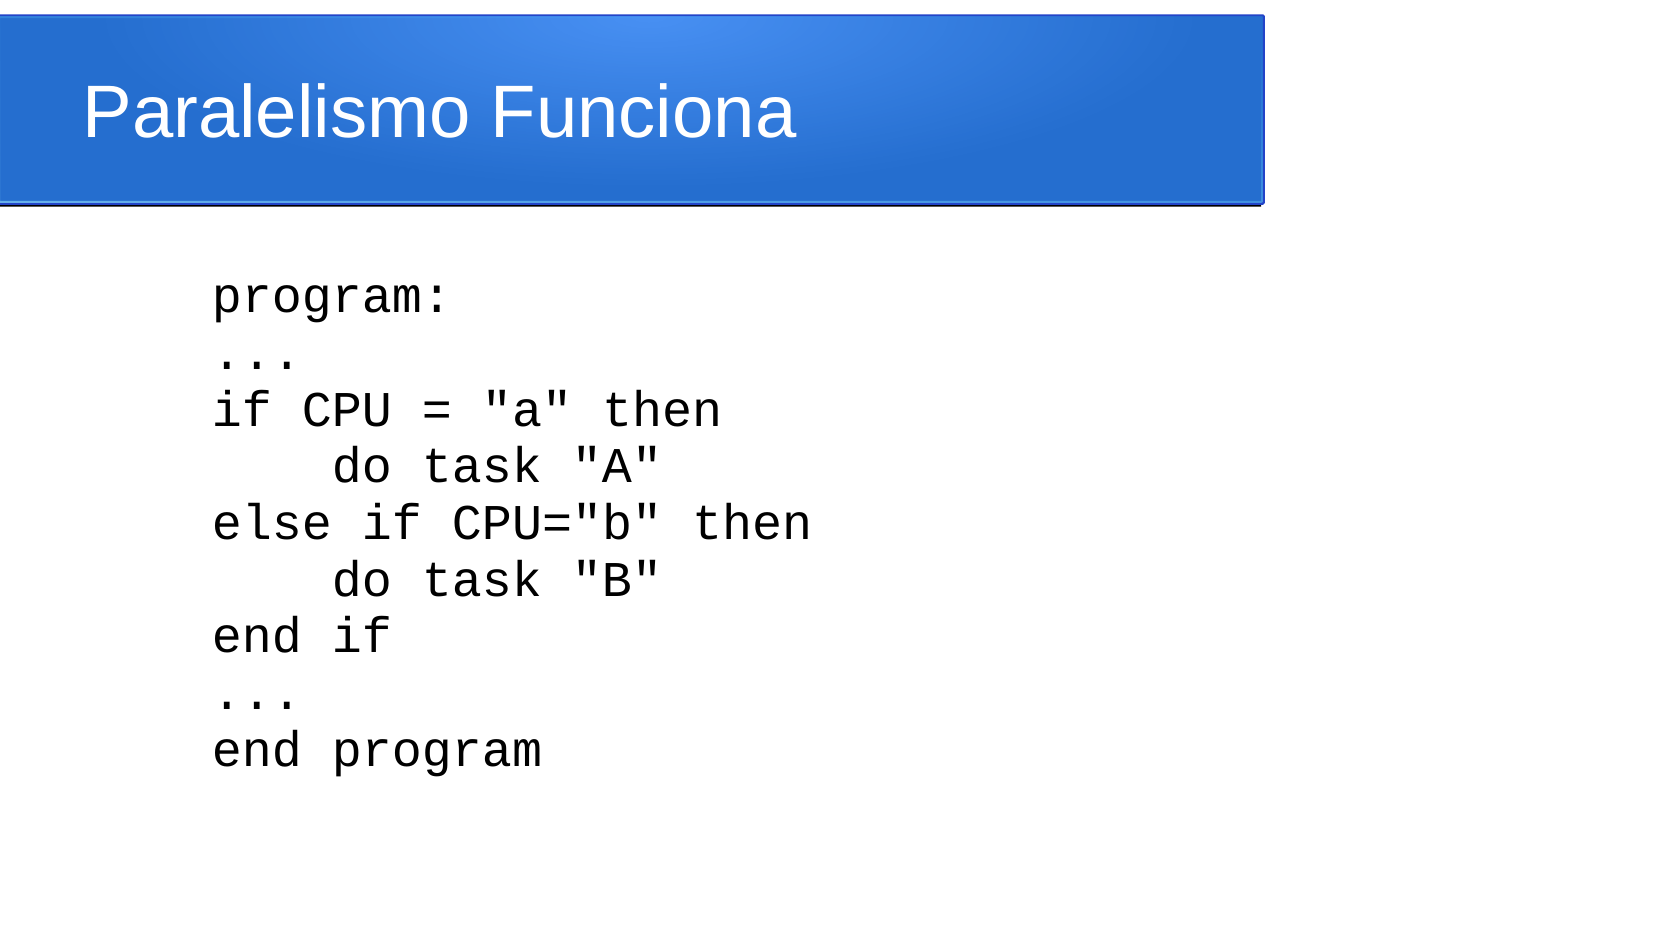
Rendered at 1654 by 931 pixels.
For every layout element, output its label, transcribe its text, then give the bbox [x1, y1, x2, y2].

text_box program: ... if CPU = "a" then do task "A" else if CPU="b" then do task "B" end if ... end program [197, 263, 976, 789]
title Paralelismo Funciona [82, 35, 1235, 189]
